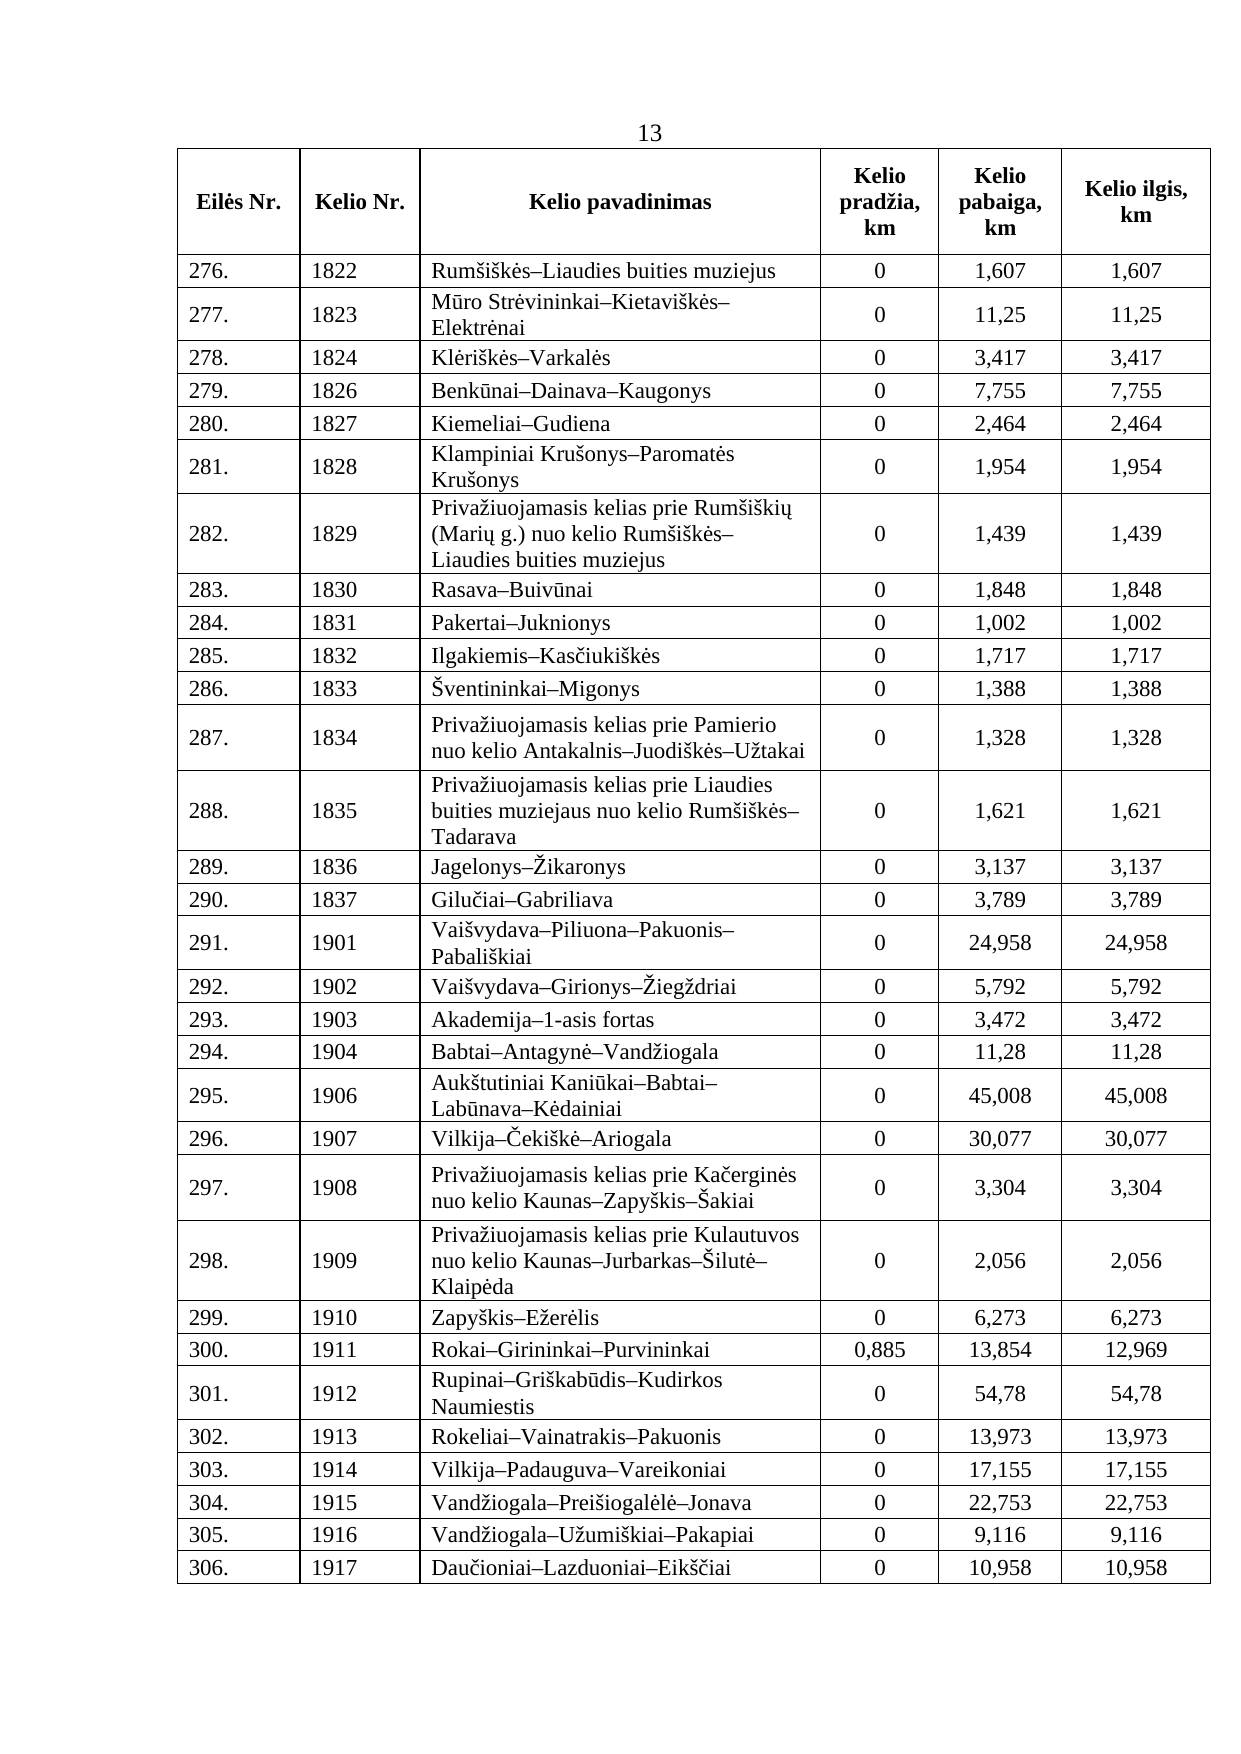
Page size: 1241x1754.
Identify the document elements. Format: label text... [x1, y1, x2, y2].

table_cell 1910 [301, 1301, 419, 1333]
table_cell 1916 [301, 1519, 419, 1550]
table_cell 3,789 [939, 884, 1061, 915]
table_cell 1,002 [939, 607, 1061, 638]
table_cell 1917 [301, 1551, 419, 1583]
table_cell 24,958 [939, 916, 1061, 969]
table_cell 296. [178, 1122, 299, 1154]
table_cell 279. [178, 374, 299, 406]
table_cell 286. [178, 672, 299, 704]
table_cell 10,958 [939, 1551, 1061, 1583]
table_cell 0 [821, 1551, 938, 1583]
table_cell 1904 [301, 1036, 419, 1067]
table_cell 17,155 [939, 1453, 1061, 1485]
table_cell 0 [821, 639, 938, 671]
table_cell 0 [821, 916, 938, 969]
table_cell 54,78 [939, 1366, 1061, 1419]
table_cell 298. [178, 1221, 299, 1300]
table_cell 1828 [301, 440, 419, 493]
table_cell 3,789 [1062, 884, 1210, 915]
table_cell 2,464 [1062, 407, 1210, 439]
table_cell 1914 [301, 1453, 419, 1485]
table_cell Zapyškis–Ežerėlis [421, 1301, 820, 1333]
table_cell Privažiuojamasis kelias prie Rumšiškių (Marių g.) nuo kelio Rumšiškės–Liaudies buities muziejus [421, 494, 820, 573]
table_cell 22,753 [1062, 1486, 1210, 1518]
table_cell Vaišvydava–Piliuona–Pakuonis–Pabališkiai [421, 916, 820, 969]
table_cell 30,077 [939, 1122, 1061, 1154]
table_cell 1,607 [939, 255, 1061, 287]
table_cell 290. [178, 884, 299, 915]
table_cell Klėriškės–Varkalės [421, 341, 820, 373]
table_cell 1829 [301, 494, 419, 573]
table_cell Vandžiogala–Užumiškiai–Pakapiai [421, 1519, 820, 1550]
table_cell 13,973 [1062, 1420, 1210, 1452]
table_cell Vaišvydava–Girionys–Žiegždriai [421, 970, 820, 1002]
table_cell Vilkija–Čekiškė–Ariogala [421, 1122, 820, 1154]
table_cell 287. [178, 705, 299, 769]
table_cell 5,792 [1062, 970, 1210, 1002]
table_cell 1,388 [939, 672, 1061, 704]
table_cell 0 [821, 288, 938, 340]
table_cell 45,008 [939, 1069, 1061, 1121]
table_cell 294. [178, 1036, 299, 1067]
table_cell 1,002 [1062, 607, 1210, 638]
table_cell 6,273 [939, 1301, 1061, 1333]
table_cell 9,116 [1062, 1519, 1210, 1550]
table_cell 0 [821, 341, 938, 373]
table_cell 284. [178, 607, 299, 638]
table_cell Jagelonys–Žikaronys [421, 851, 820, 882]
table_cell 1,439 [939, 494, 1061, 573]
table_cell 1,954 [1062, 440, 1210, 493]
table_cell Akademija–1-asis fortas [421, 1003, 820, 1035]
table_cell 0 [821, 1366, 938, 1419]
table_cell 0 [821, 672, 938, 704]
table_cell 0 [821, 1036, 938, 1067]
table_cell 281. [178, 440, 299, 493]
table_cell 277. [178, 288, 299, 340]
table_header Kelio Nr. [301, 149, 419, 254]
table_cell Rupinai–Griškabūdis–Kudirkos Naumiestis [421, 1366, 820, 1419]
table_cell 0 [821, 440, 938, 493]
table_header Kelio pavadinimas [421, 149, 820, 254]
table_cell 280. [178, 407, 299, 439]
table_cell Daučioniai–Lazduoniai–Eikščiai [421, 1551, 820, 1583]
table_cell 9,116 [939, 1519, 1061, 1550]
table_cell 5,792 [939, 970, 1061, 1002]
table_cell 0 [821, 607, 938, 638]
table_cell 0 [821, 1453, 938, 1485]
table_cell 17,155 [1062, 1453, 1210, 1485]
table_cell 0 [821, 851, 938, 882]
table_cell 1834 [301, 705, 419, 769]
table_cell 1832 [301, 639, 419, 671]
table_cell 1907 [301, 1122, 419, 1154]
table_cell 2,056 [939, 1221, 1061, 1300]
table_cell 11,25 [939, 288, 1061, 340]
table_cell 0 [821, 970, 938, 1002]
table_cell 295. [178, 1069, 299, 1121]
table_cell 10,958 [1062, 1551, 1210, 1583]
table_cell 1903 [301, 1003, 419, 1035]
table_cell Pakertai–Juknionys [421, 607, 820, 638]
table_cell 2,056 [1062, 1221, 1210, 1300]
table_cell 306. [178, 1551, 299, 1583]
table_cell 1824 [301, 341, 419, 373]
table_cell 6,273 [1062, 1301, 1210, 1333]
table_cell 1,388 [1062, 672, 1210, 704]
table_cell 0 [821, 574, 938, 606]
table_cell Gilučiai–Gabriliava [421, 884, 820, 915]
table_cell 300. [178, 1334, 299, 1365]
table_cell 1909 [301, 1221, 419, 1300]
table_cell 2,464 [939, 407, 1061, 439]
table_cell 1,621 [939, 771, 1061, 850]
table_cell 0 [821, 1003, 938, 1035]
table_cell 1835 [301, 771, 419, 850]
table_cell 1833 [301, 672, 419, 704]
table_cell 303. [178, 1453, 299, 1485]
table_cell 30,077 [1062, 1122, 1210, 1154]
table_cell Mūro Strėvininkai–Kietaviškės–Elektrėnai [421, 288, 820, 340]
table_cell 1,717 [1062, 639, 1210, 671]
table_cell 45,008 [1062, 1069, 1210, 1121]
table_cell Rokai–Girininkai–Purvininkai [421, 1334, 820, 1365]
table_cell 0 [821, 407, 938, 439]
table_cell 3,137 [939, 851, 1061, 882]
table_cell 1837 [301, 884, 419, 915]
table_cell 285. [178, 639, 299, 671]
table_cell 12,969 [1062, 1334, 1210, 1365]
table_cell 0 [821, 255, 938, 287]
table_cell 1912 [301, 1366, 419, 1419]
table_cell 0 [821, 1122, 938, 1154]
table_cell 54,78 [1062, 1366, 1210, 1419]
table_cell 3,304 [939, 1155, 1061, 1220]
table_cell Privažiuojamasis kelias prie Kačerginės nuo kelio Kaunas–Zapyškis–Šakiai [421, 1155, 820, 1220]
table_cell Kiemeliai–Gudiena [421, 407, 820, 439]
table_header Kelio pabaiga, km [939, 149, 1061, 254]
table_cell 1913 [301, 1420, 419, 1452]
table_cell Babtai–Antagynė–Vandžiogala [421, 1036, 820, 1067]
table_cell Rasava–Buivūnai [421, 574, 820, 606]
table_cell 276. [178, 255, 299, 287]
table_cell 3,304 [1062, 1155, 1210, 1220]
table_cell 1,717 [939, 639, 1061, 671]
table_cell Privažiuojamasis kelias prie Kulautuvos nuo kelio Kaunas–Jurbarkas–Šilutė–Klaipėda [421, 1221, 820, 1300]
table_header Kelio ilgis, km [1062, 149, 1210, 254]
table_cell 283. [178, 574, 299, 606]
table_header Kelio pradžia, km [821, 149, 938, 254]
table_cell 1,328 [939, 705, 1061, 769]
table_cell 0 [821, 1486, 938, 1518]
table_cell 0 [821, 1155, 938, 1220]
table_cell 1831 [301, 607, 419, 638]
table_cell 301. [178, 1366, 299, 1419]
table_cell 0 [821, 1069, 938, 1121]
table_cell Šventininkai–Migonys [421, 672, 820, 704]
table_cell 1915 [301, 1486, 419, 1518]
table_cell 292. [178, 970, 299, 1002]
table_cell 1911 [301, 1334, 419, 1365]
table_cell 0 [821, 494, 938, 573]
table_cell 1908 [301, 1155, 419, 1220]
table_cell 3,137 [1062, 851, 1210, 882]
table_cell 302. [178, 1420, 299, 1452]
table_cell 1901 [301, 916, 419, 969]
table_cell 7,755 [1062, 374, 1210, 406]
table_cell 24,958 [1062, 916, 1210, 969]
table_cell 282. [178, 494, 299, 573]
table_cell 289. [178, 851, 299, 882]
table_cell 11,25 [1062, 288, 1210, 340]
table_cell 13,973 [939, 1420, 1061, 1452]
table_cell 3,472 [1062, 1003, 1210, 1035]
table_cell 3,417 [1062, 341, 1210, 373]
table_cell 1,848 [1062, 574, 1210, 606]
table_cell 0 [821, 1420, 938, 1452]
table_cell 0 [821, 1221, 938, 1300]
table_cell 288. [178, 771, 299, 850]
table_cell 0 [821, 1301, 938, 1333]
table_cell 1822 [301, 255, 419, 287]
table_cell Aukštutiniai Kaniūkai–Babtai–Labūnava–Kėdainiai [421, 1069, 820, 1121]
table_cell 291. [178, 916, 299, 969]
table_cell 1,621 [1062, 771, 1210, 850]
table_cell 3,472 [939, 1003, 1061, 1035]
table_cell 1906 [301, 1069, 419, 1121]
table_cell 278. [178, 341, 299, 373]
table_cell 0,885 [821, 1334, 938, 1365]
table_cell Vandžiogala–Preišiogalėlė–Jonava [421, 1486, 820, 1518]
table_cell 1836 [301, 851, 419, 882]
table_cell 3,417 [939, 341, 1061, 373]
table_cell 1,607 [1062, 255, 1210, 287]
table_cell 1,954 [939, 440, 1061, 493]
table_cell Ilgakiemis–Kasčiukiškės [421, 639, 820, 671]
table_cell 297. [178, 1155, 299, 1220]
table_cell Privažiuojamasis kelias prie Liaudies buities muziejaus nuo kelio Rumšiškės–Tadarava [421, 771, 820, 850]
table_cell Rokeliai–Vainatrakis–Pakuonis [421, 1420, 820, 1452]
table_header Eilės Nr. [178, 149, 299, 254]
table_cell 293. [178, 1003, 299, 1035]
table_cell 7,755 [939, 374, 1061, 406]
table_cell 1823 [301, 288, 419, 340]
table_cell 11,28 [1062, 1036, 1210, 1067]
table_cell 1,848 [939, 574, 1061, 606]
table_cell 0 [821, 884, 938, 915]
table_cell 304. [178, 1486, 299, 1518]
table_cell 11,28 [939, 1036, 1061, 1067]
table_cell 1830 [301, 574, 419, 606]
table_cell 0 [821, 705, 938, 769]
table_cell 305. [178, 1519, 299, 1550]
table_cell 0 [821, 771, 938, 850]
table_cell 299. [178, 1301, 299, 1333]
table_cell 22,753 [939, 1486, 1061, 1518]
table_cell Benkūnai–Dainava–Kaugonys [421, 374, 820, 406]
table_cell 1826 [301, 374, 419, 406]
table_cell 0 [821, 374, 938, 406]
table_cell 13,854 [939, 1334, 1061, 1365]
table_cell 1,328 [1062, 705, 1210, 769]
table_cell Vilkija–Padauguva–Vareikoniai [421, 1453, 820, 1485]
table_cell 0 [821, 1519, 938, 1550]
table_cell Rumšiškės–Liaudies buities muziejus [421, 255, 820, 287]
table_cell Privažiuojamasis kelias prie Pamierio nuo kelio Antakalnis–Juodiškės–Užtakai [421, 705, 820, 769]
table_cell Klampiniai Krušonys–Paromatės Krušonys [421, 440, 820, 493]
table_cell 1902 [301, 970, 419, 1002]
table_cell 1827 [301, 407, 419, 439]
table_cell 1,439 [1062, 494, 1210, 573]
